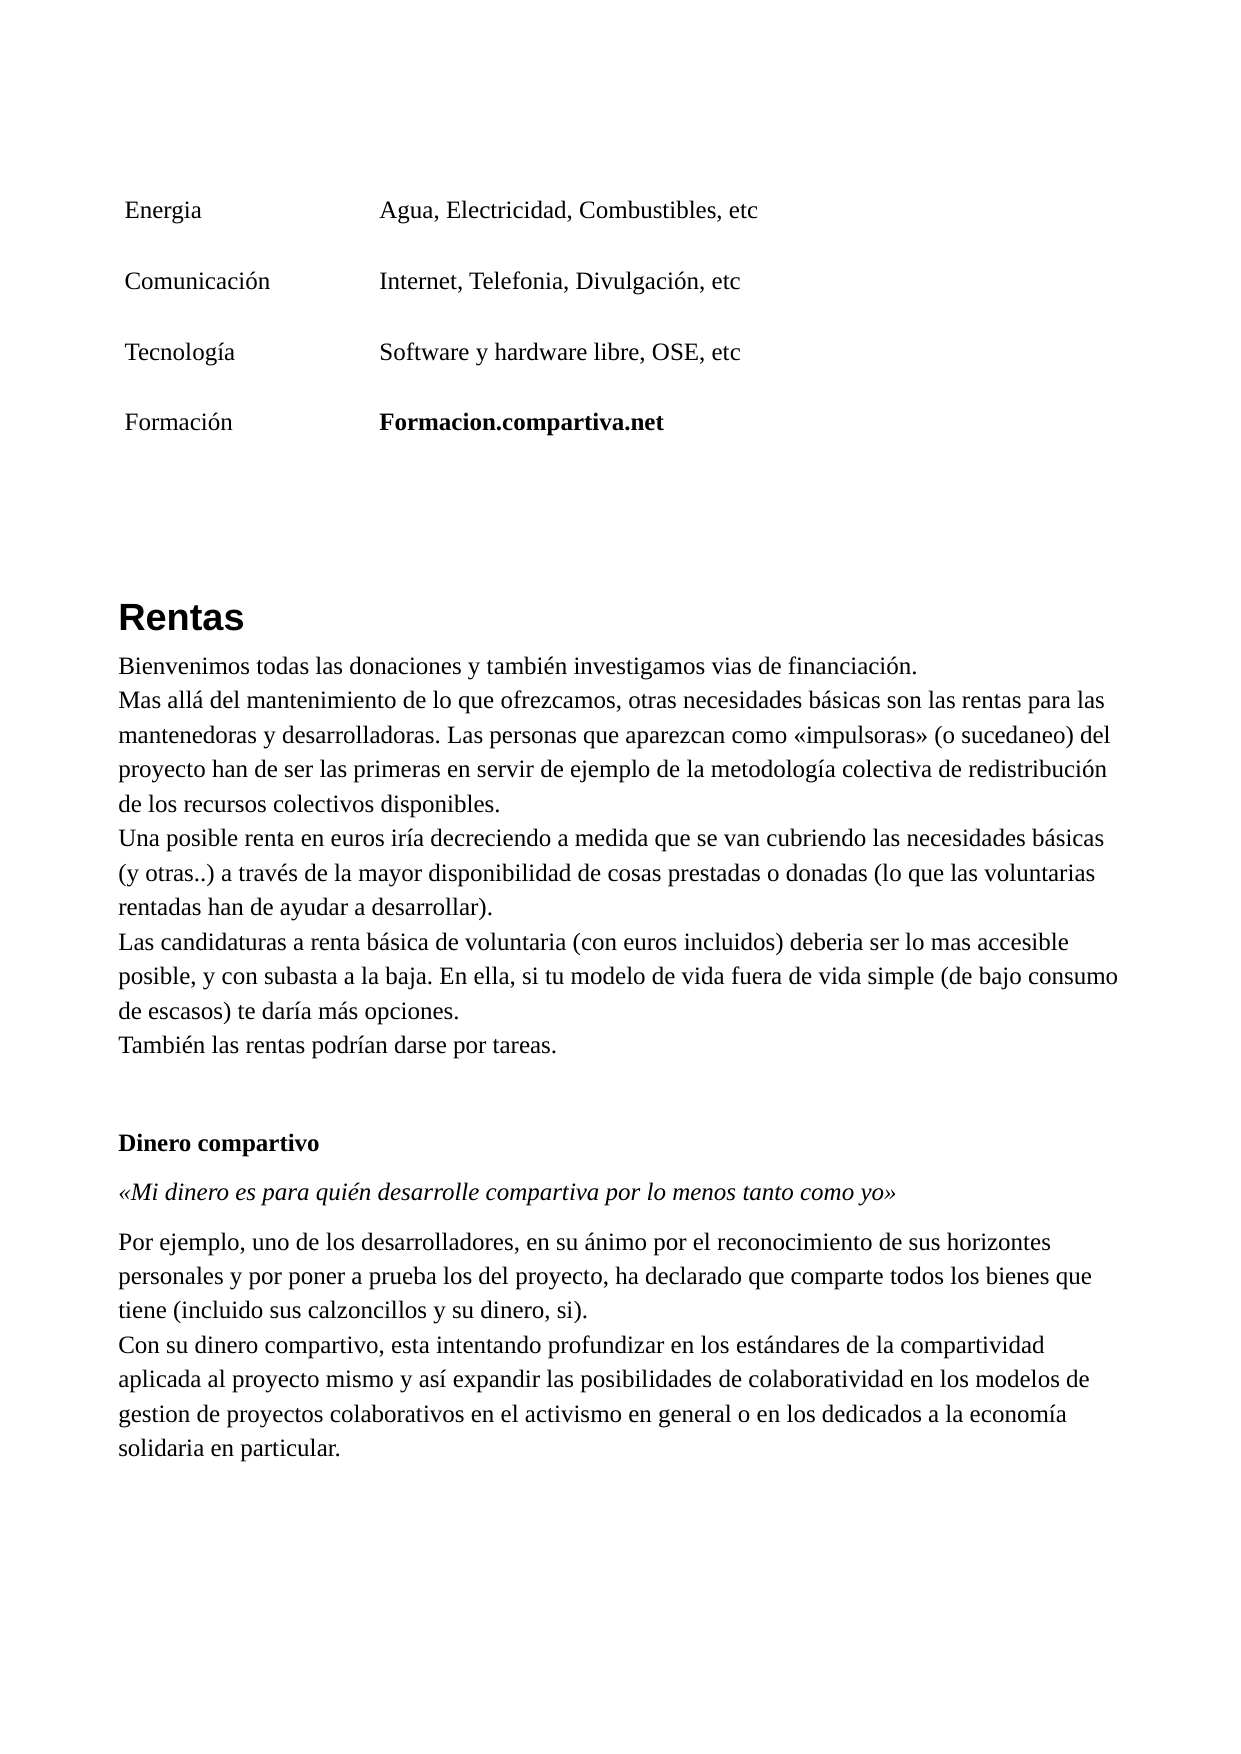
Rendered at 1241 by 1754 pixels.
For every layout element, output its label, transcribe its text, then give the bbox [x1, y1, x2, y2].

table_cell Formación [118, 401, 373, 472]
text Por ejemplo, uno de los desarrolladores, en su ánimo por el reconocimiento de sus horizontes personales y por poner a prueba los del proyecto, ha declarado que comparte todos los bienes que tiene (incluido sus calzoncillos y su dinero, si). Con su dinero compartivo, esta intentando profundizar en los estándares de la compartividad aplicada al proyecto mismo y así expandir las posibilidades de colaboratividad en los modelos de gestion de proyectos colaborativos en el activismo en general o en los dedicados a la economía solidaria en particular. [118, 1227, 1122, 1462]
table_cell Formacion.compartiva.net [373, 401, 785, 472]
table_cell [373, 118, 785, 189]
text Dinero compartivo [118, 1128, 1122, 1157]
text «Mi dinero es para quién desarrolle compartiva por lo menos tanto como yo» [118, 1177, 1122, 1206]
table_cell Internet, Telefonia, Divulgación, etc [373, 260, 785, 330]
table_cell Comunicación [118, 260, 373, 330]
table_cell Tecnología [118, 330, 373, 401]
table_cell Software y hardware libre, OSE, etc [373, 330, 785, 401]
text Bienvenimos todas las donaciones y también investigamos vias de financiación. Mas allá del mantenimiento de lo que ofrezcamos, otras necesidades básicas son las rentas para las mantenedoras y desarrolladoras. Las personas que aparezcan como «impulsoras» (o sucedaneo) del proyecto han de ser las primeras en servir de ejemplo de la metodología colectiva de redistribución de los recursos colectivos disponibles. Una posible renta en euros iría decreciendo a medida que se van cubriendo las necesidades básicas (y otras..) a través de la mayor disponibilidad de cosas prestadas o donadas (lo que las voluntarias rentadas han de ayudar a desarrollar). Las candidaturas a renta básica de voluntaria (con euros incluidos) deberia ser lo mas accesible posible, y con subasta a la baja. En ella, si tu modelo de vida fuera de vida simple (de bajo consumo de escasos) te daría más opciones. También las rentas podrían darse por tareas. [118, 651, 1122, 1059]
subtitle Rentas [118, 595, 1122, 638]
table_cell [118, 118, 373, 189]
table_cell Energia [118, 189, 373, 259]
table_cell Agua, Electricidad, Combustibles, etc [373, 189, 785, 259]
